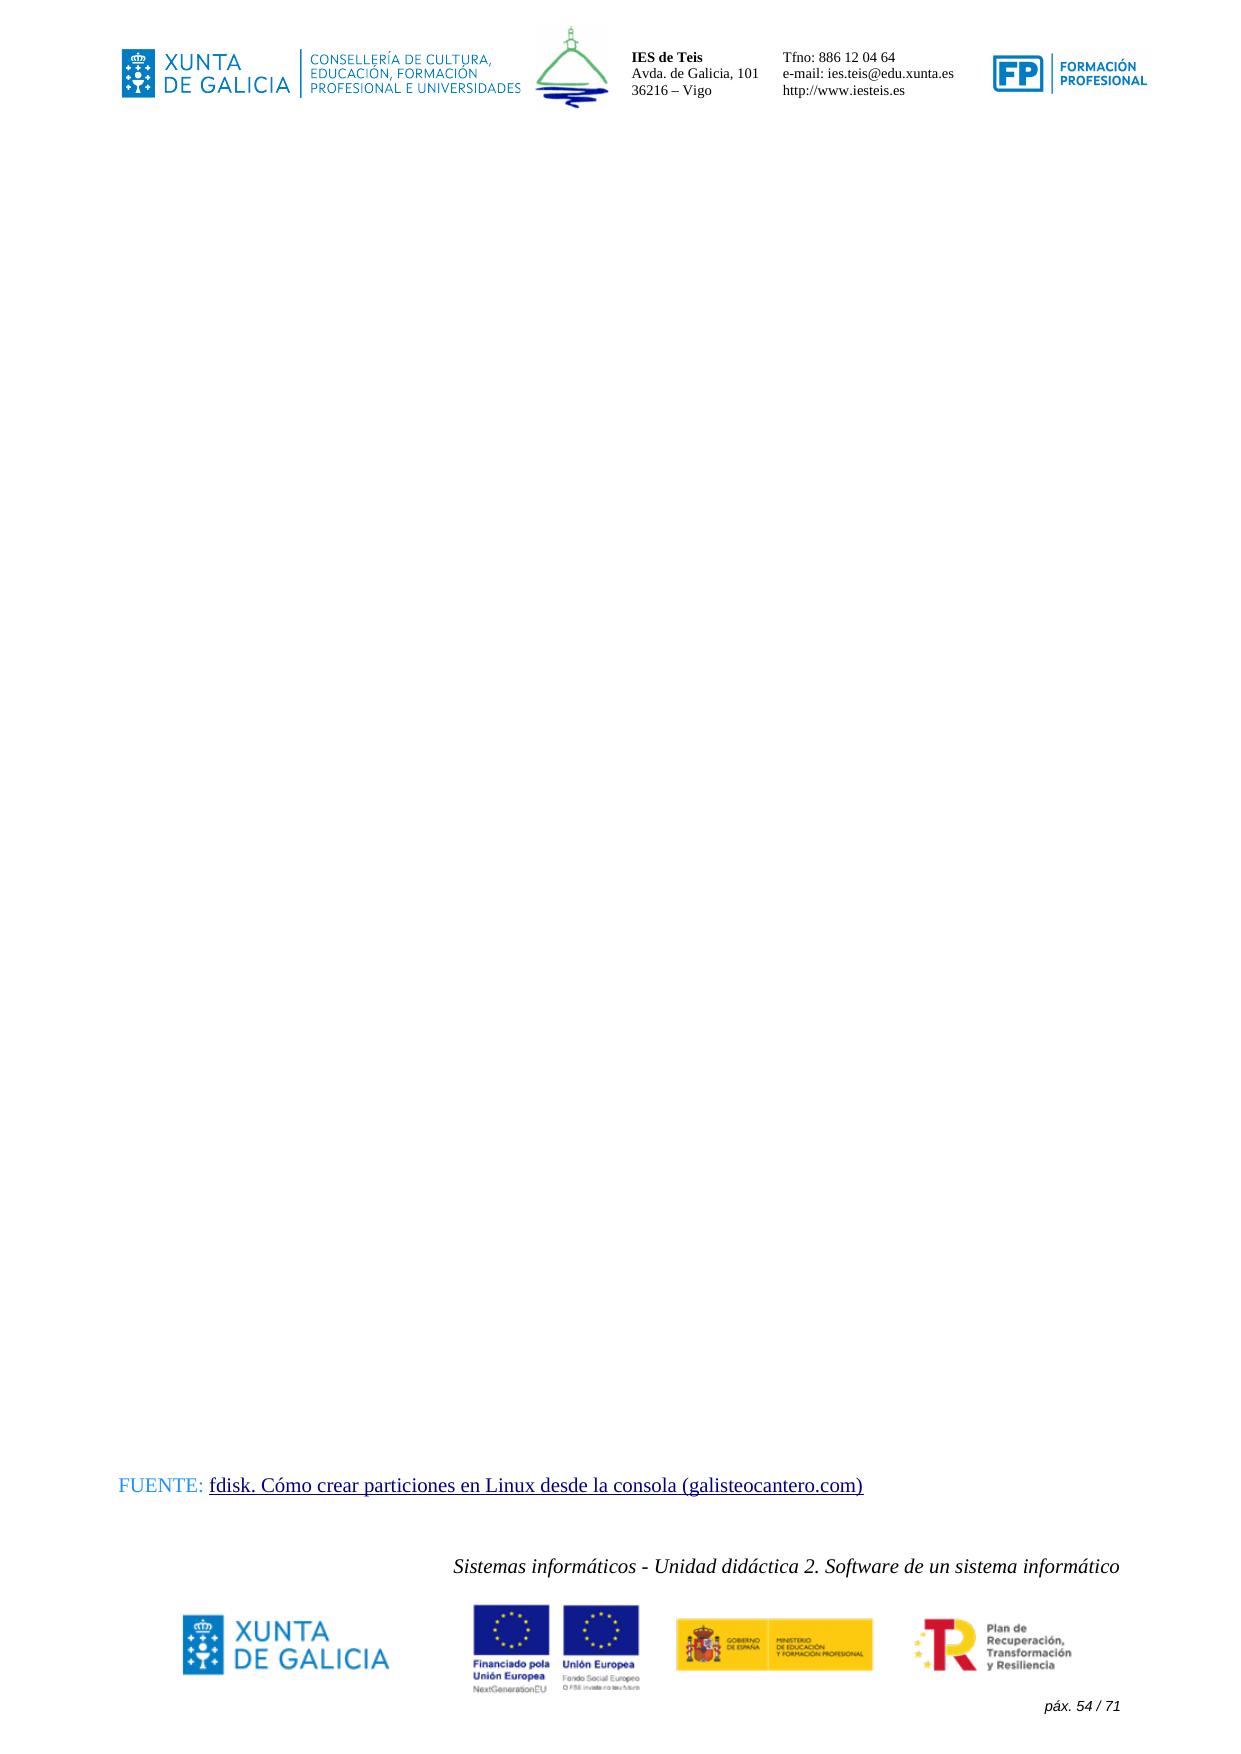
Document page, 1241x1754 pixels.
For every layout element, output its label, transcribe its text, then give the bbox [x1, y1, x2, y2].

picture [989, 50, 1153, 97]
picture [534, 25, 611, 110]
text FUENTE: fdisk. Cómo crear particiones en Linux desde la consola (galisteocantero.com) [118, 1473, 1122, 1497]
picture [182, 1593, 1085, 1700]
picture [121, 49, 521, 98]
